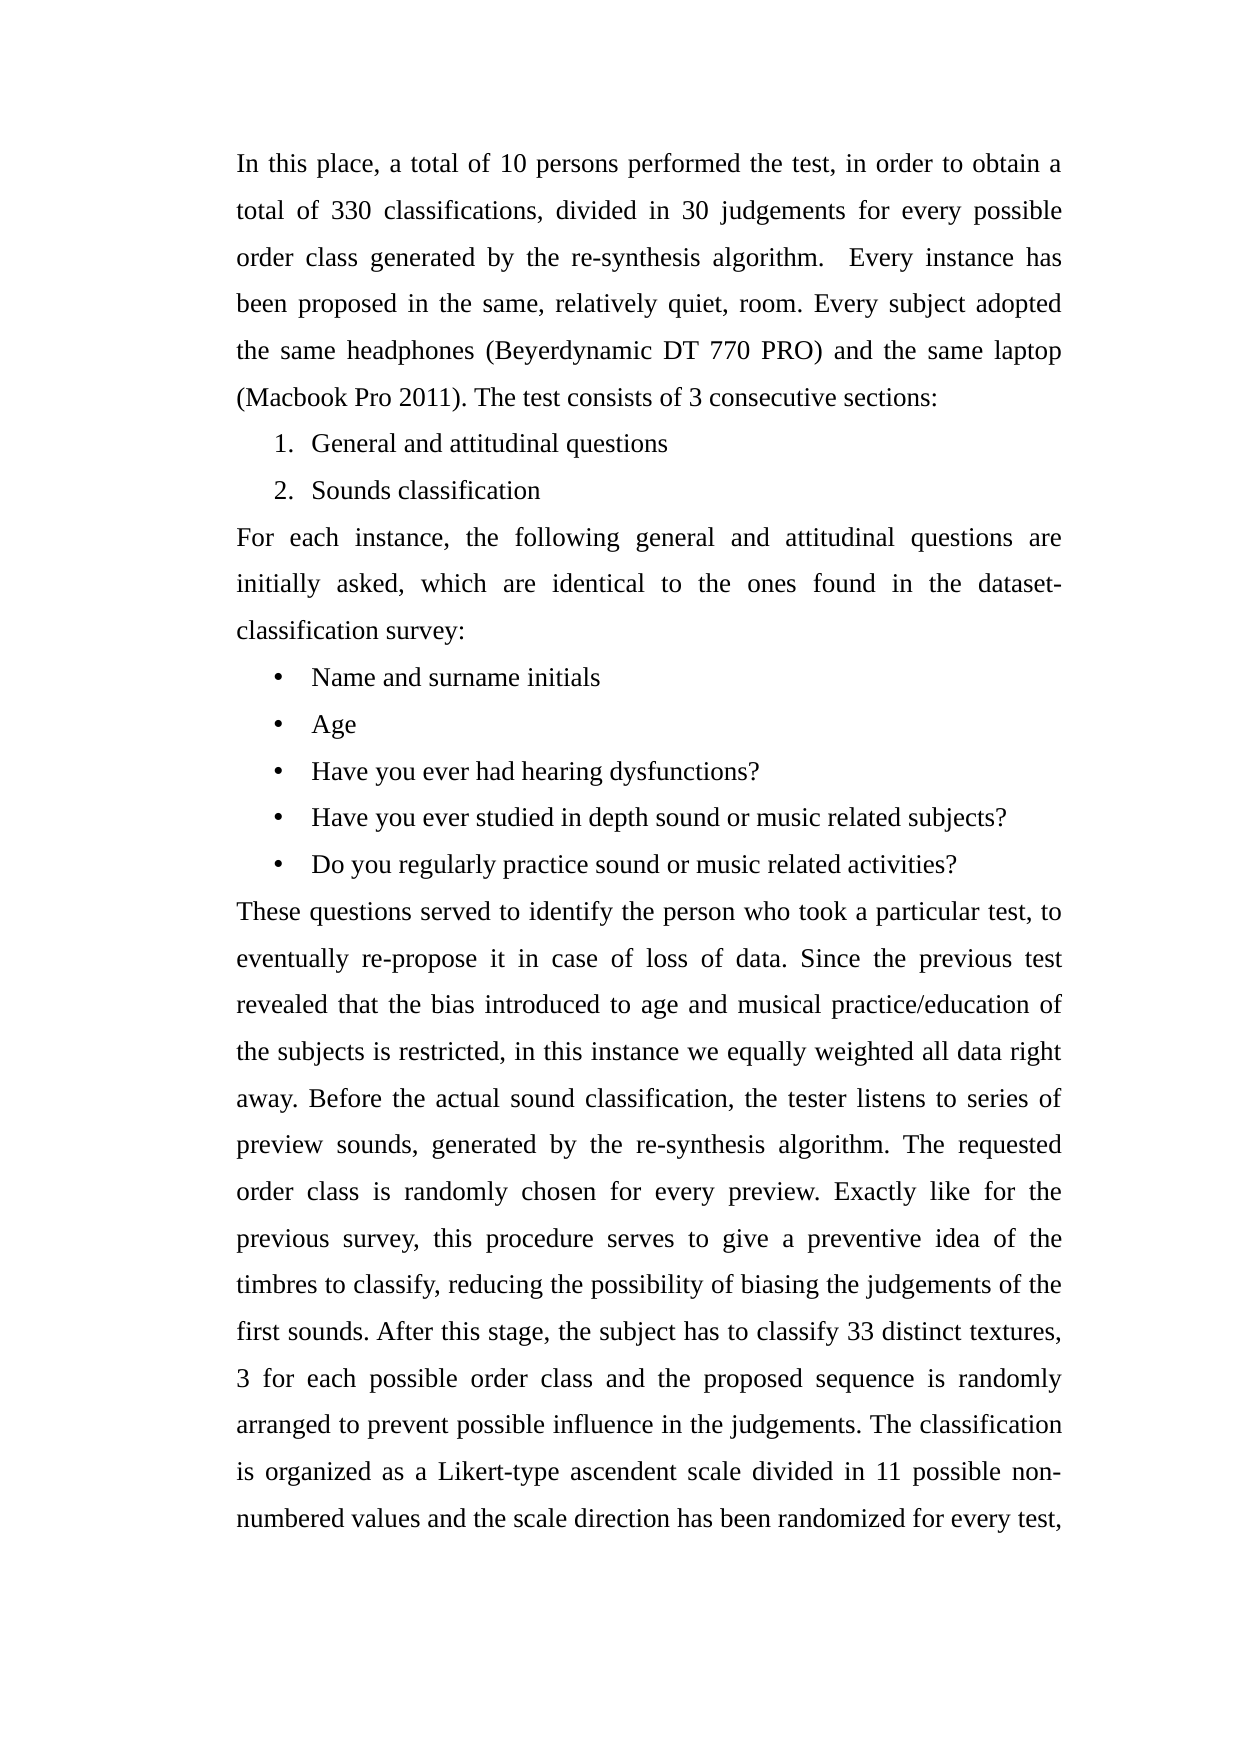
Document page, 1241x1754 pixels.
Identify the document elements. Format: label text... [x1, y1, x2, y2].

list Do you regularly practice sound or music related activities? [274, 848, 1063, 880]
list Have you ever had hearing dysfunctions? [274, 755, 1063, 786]
text These questions served to identify the person who took a particular test, to eventually re-propose it in case of loss of data. Since the previous test revealed that the bias introduced to age and musical practice/education of the subjects is restricted, in this instance we equally weighted all data right away. Before the actual sound classification, the tester listens to series of preview sounds, generated by the re-synthesis algorithm. The requested order class is randomly chosen for every preview. Exactly like for the previous survey, this procedure serves to give a preventive idea of the timbres to classify, reducing the possibility of biasing the judgements of the first sounds. After this stage, the subject has to classify 33 distinct textures, 3 for each possible order class and the proposed sequence is randomly arranged to prevent possible influence in the judgements. The classification is organized as a Likert-type ascendent scale divided in 11 possible non-numbered values and the scale direction has been randomized for every test, [236, 895, 1063, 1533]
list Sounds classification [274, 474, 1063, 505]
list General and attitudinal questions [274, 428, 1063, 459]
list Name and surname initials [274, 661, 1063, 692]
list Age [274, 708, 1063, 739]
text In this place, a total of 10 persons performed the test, in order to obtain a total of 330 classifications, divided in 30 judgements for every possible order class generated by the re-synthesis algorithm. Every instance has been proposed in the same, relatively quiet, room. Every subject adopted the same headphones (Beyerdynamic DT 770 PRO) and the same laptop (Macbook Pro 2011). The test consists of 3 consecutive sections: [236, 148, 1063, 412]
text For each instance, the following general and attitudinal questions are initially asked, which are identical to the ones found in the dataset-classification survey: [236, 521, 1063, 645]
list Have you ever studied in depth sound or music related subjects? [274, 802, 1063, 833]
